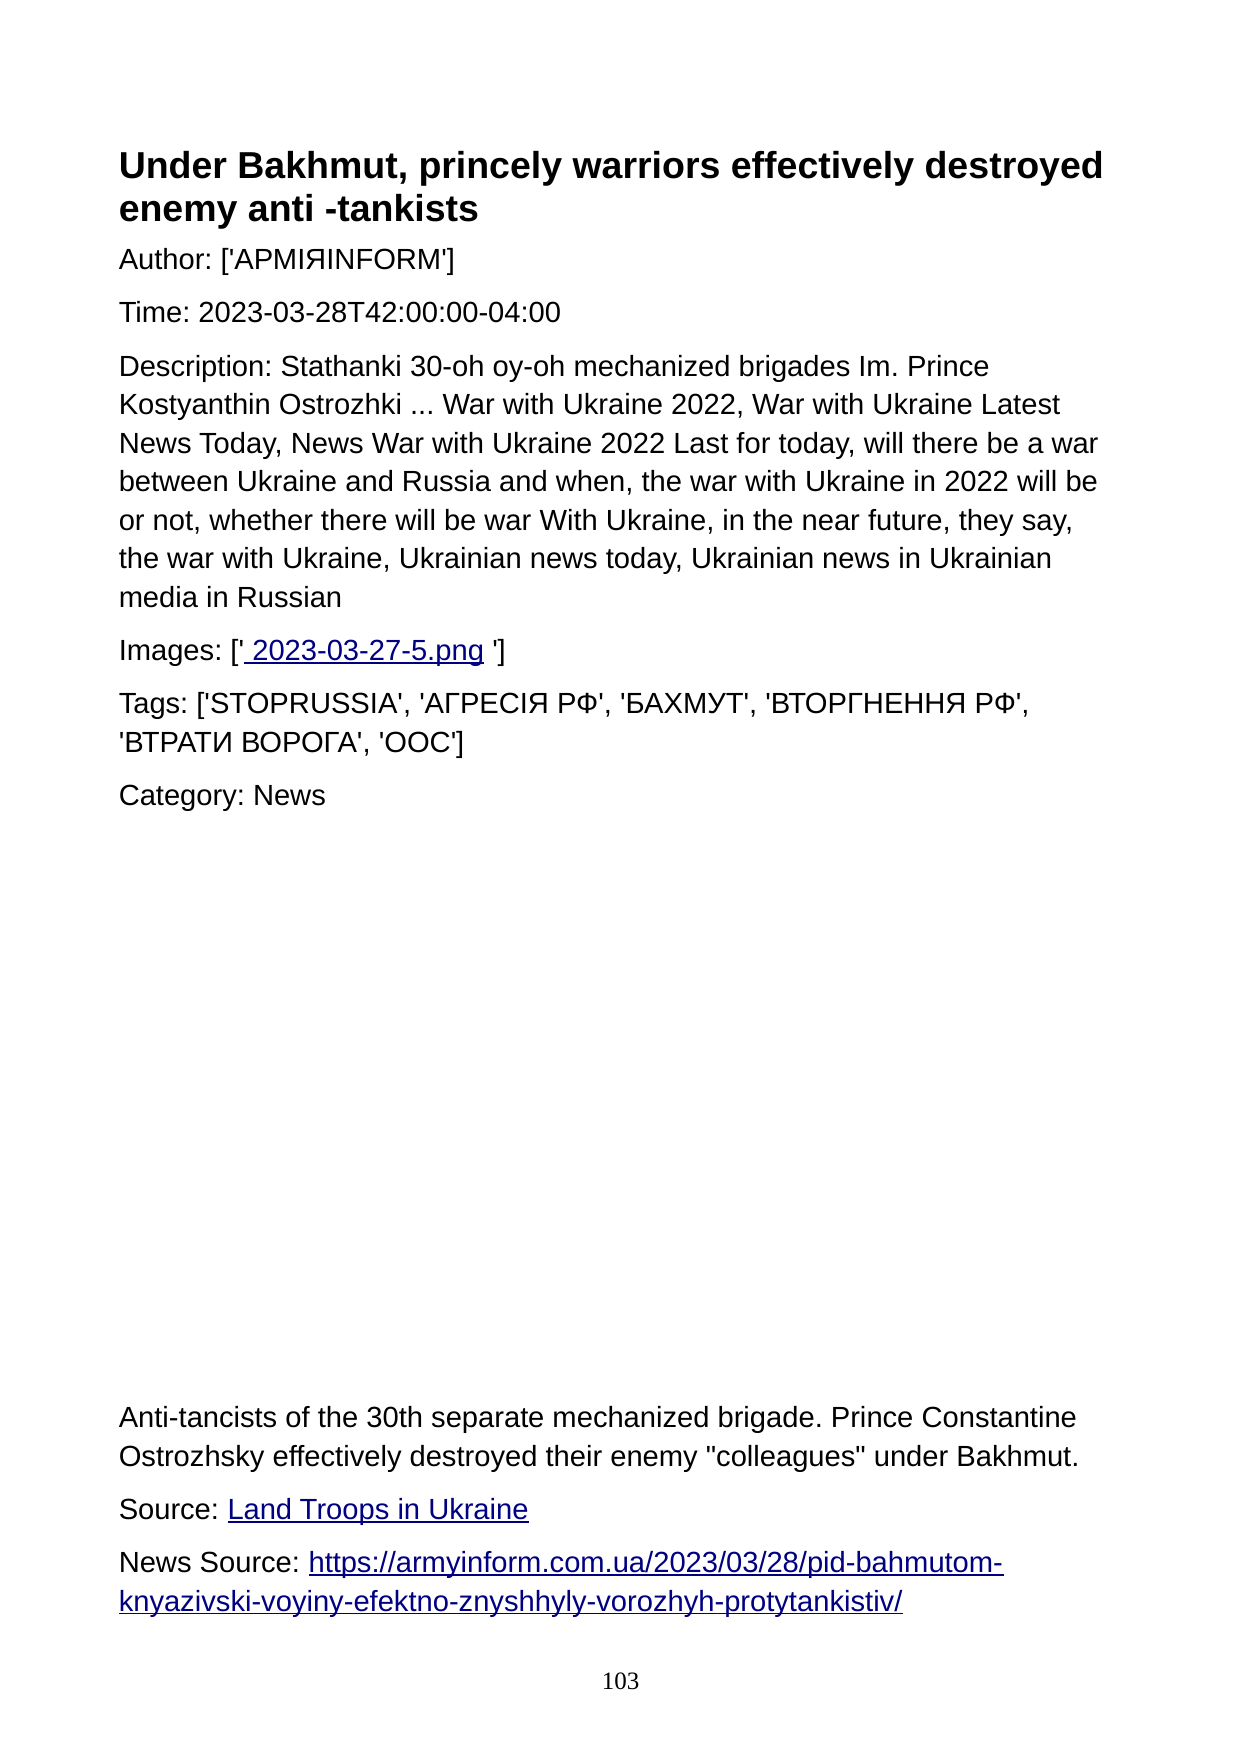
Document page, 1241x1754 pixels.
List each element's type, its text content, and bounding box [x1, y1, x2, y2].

subtitle Under Bakhmut, princely warriors effectively destroyed enemy anti -tankists [118, 143, 1122, 230]
text News Source: https://armyinform.com.ua/2023/03/28/pid-bahmutom-knyazivski-voyiny-efektno-znyshhyly-vorozhyh-protytankistiv/ [118, 1545, 1122, 1617]
text Category: News [118, 778, 1122, 811]
text Description: Stathanki 30-oh oy-oh mechanized brigades Im. Prince Kostyanthin Ostrozhki ... War with Ukraine 2022, War with Ukraine Latest News Today, News War with Ukraine 2022 Last for today, will there be a war between Ukraine and Russia and when, the war with Ukraine in 2022 will be or not, whether there will be war With Ukraine, in the near future, they say, the war with Ukraine, Ukrainian news today, Ukrainian news in Ukrainian media in Russian [118, 348, 1122, 613]
text Tags: ['STOPRUSSIA', 'АГРЕСІЯ РФ', 'БАХМУТ', 'ВТОРГНЕННЯ РФ', 'ВТРАТИ ВОРОГА', 'ООС'] [118, 686, 1122, 758]
text Images: [' 2023-03-27-5.png '] [118, 633, 1122, 666]
text Author: ['АРМІЯINFORM'] [118, 242, 1122, 276]
text Time: 2023-03-28T42:00:00-04:00 [118, 295, 1122, 329]
text Anti-tancists of the 30th separate mechanized brigade. Prince Constantine Ostrozhsky effectively destroyed their enemy "colleagues" under Bakhmut. [118, 831, 1122, 1472]
text Source: Land Troops in Ukraine [118, 1492, 1122, 1525]
